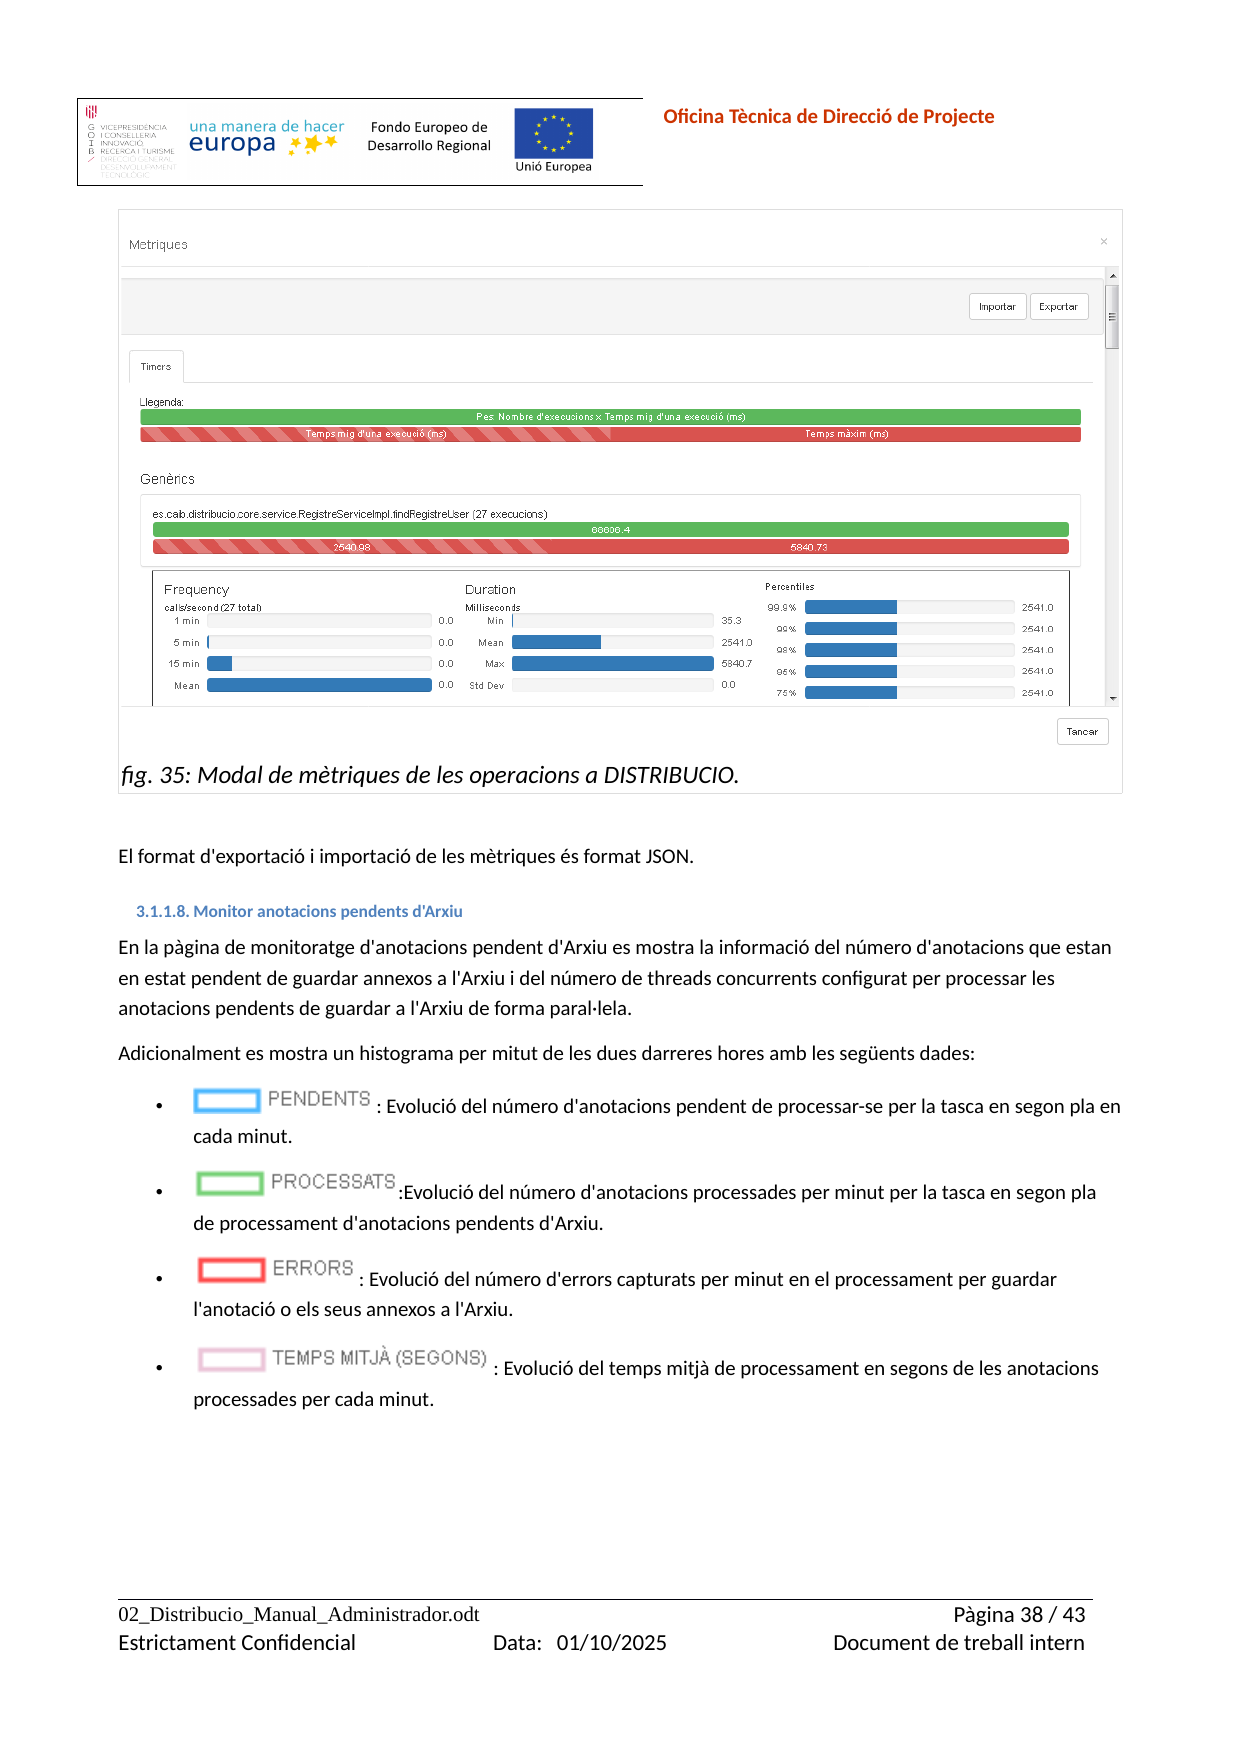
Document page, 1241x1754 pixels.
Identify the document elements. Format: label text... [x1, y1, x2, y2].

subtitle Monitor anotacions pendents d'Arxiu [136, 901, 1122, 922]
text En la pàgina de monitoratge d'anotacions pendent d'Arxiu es mostra la informació del número d'anotacions que estan en estat pendent de guardar annexos a l'Arxiu i del número de threads concurrents configurat per processar les anotacions pendents de guardar a l'Arxiu de forma paral·lela. [118, 934, 1122, 1021]
list : Evolució del número d'anotacions pendent de processar-se per la tasca en segon pla en cada minut. [156, 1085, 1122, 1149]
list : Evolució del número d'errors capturats per minut en el processament per guardar l'anotació o els seus annexos a l'Arxiu. [156, 1255, 1122, 1322]
list :Evolució del número d'anotacions processades per minut per la tasca en segon pla de processament d'anotacions pendents d'Arxiu. [156, 1168, 1122, 1235]
picture [193, 1168, 398, 1200]
picture [82, 103, 181, 180]
text fig. 35: Modal de mètriques de les operacions a DISTRIBUCIO. [121, 754, 1119, 790]
picture [187, 103, 599, 180]
picture [193, 1341, 494, 1376]
picture [193, 1255, 359, 1287]
text El format d'exportació i importació de les mètriques és format JSON. [118, 843, 1122, 868]
list : Evolució del temps mitjà de processament en segons de les anotacions processades per cada minut. [156, 1341, 1122, 1411]
picture [121, 225, 1119, 754]
picture [193, 1085, 376, 1114]
text Adicionalment es mostra un histograma per mitut de les dues darreres hores amb les següents dades: [118, 1040, 1122, 1066]
